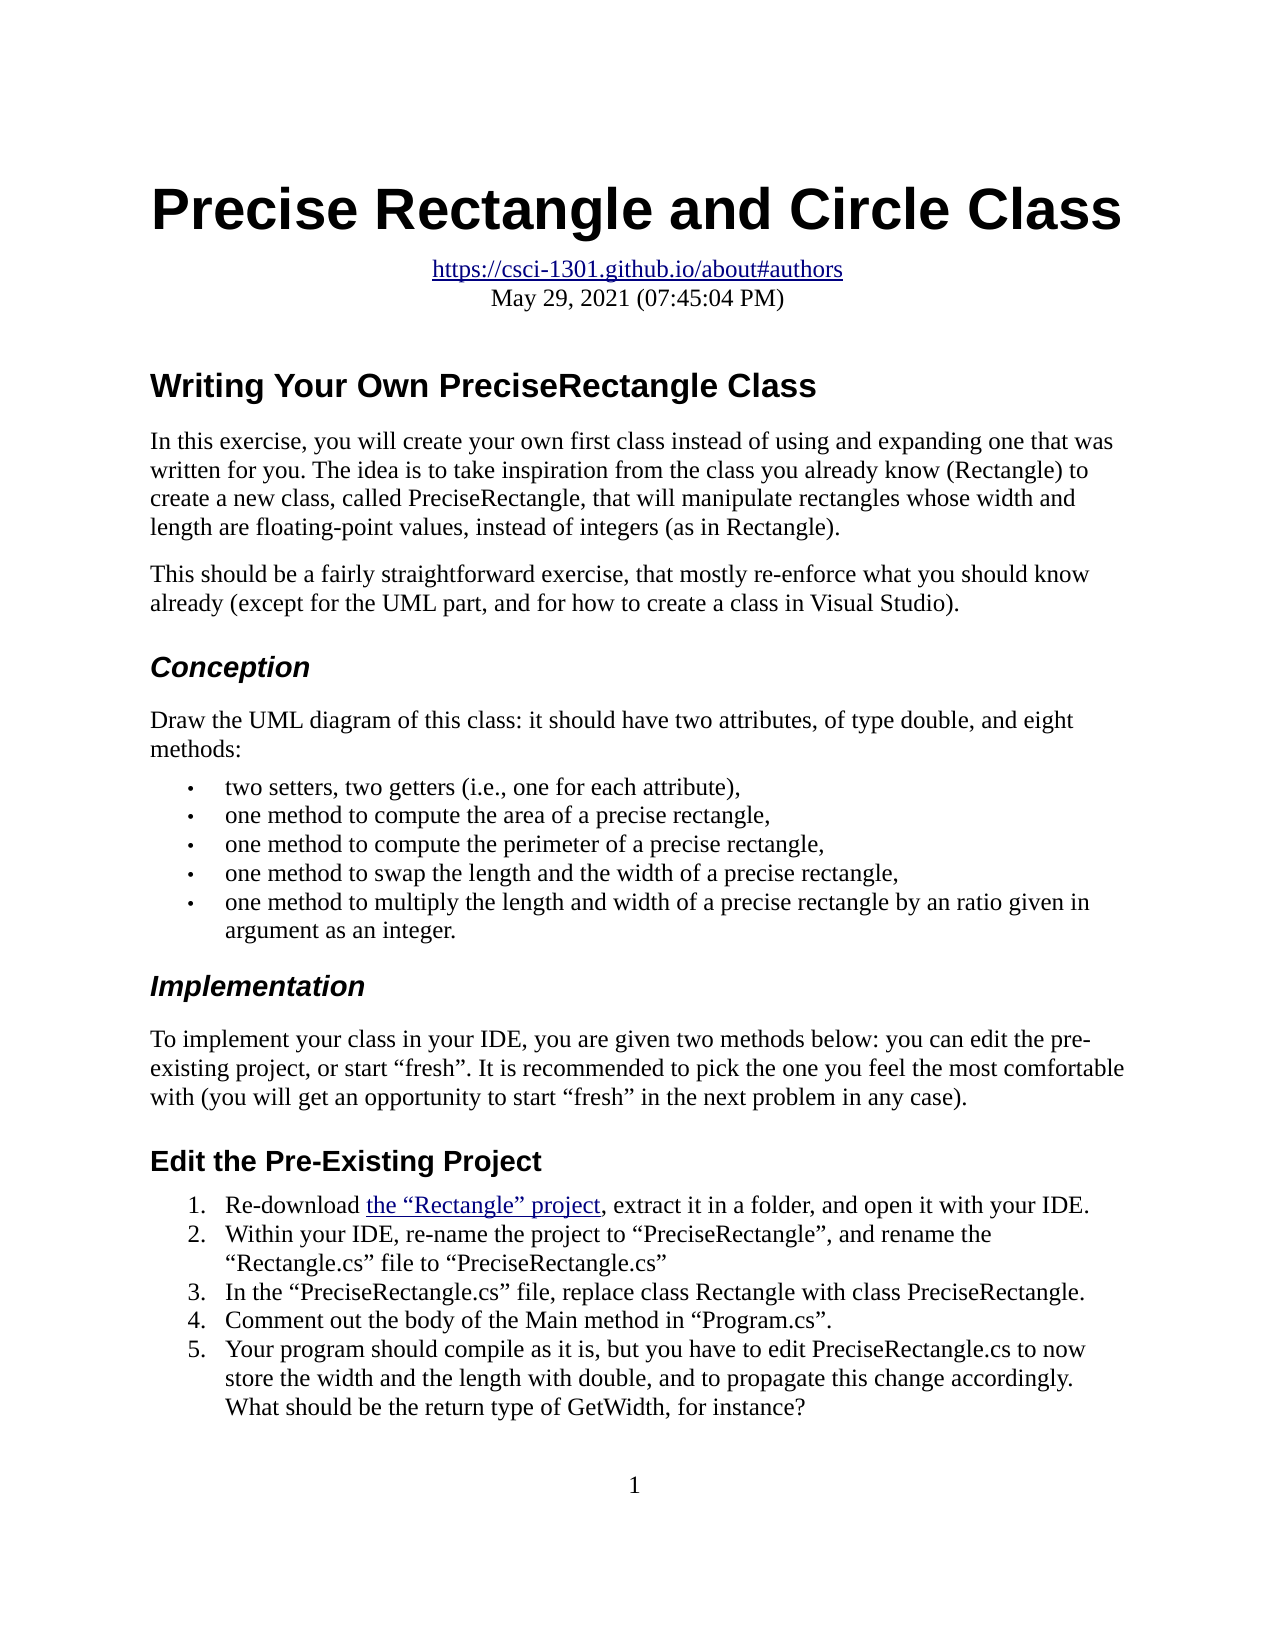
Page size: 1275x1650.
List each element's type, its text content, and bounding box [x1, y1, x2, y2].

list Within your IDE, re-name the project to “PreciseRectangle”, and rename the “Rectangle.cs” file to “PreciseRectangle.cs” [187, 1219, 1125, 1277]
subtitle Implementation [150, 969, 1125, 1003]
text Draw the UML diagram of this class: it should have two attributes, of type double, and eight methods: [150, 705, 1125, 763]
list one method to multiply the length and width of a precise rectangle by an ratio given in argument as an integer. [187, 887, 1125, 944]
text https://csci-1301.github.io/about#authors [150, 254, 1125, 283]
title Precise Rectangle and Circle Class [150, 175, 1125, 242]
list two setters, two getters (i.e., one for each attribute), [187, 772, 1125, 801]
list In the “PreciseRectangle.cs” file, replace class Rectangle with class PreciseRectangle. [187, 1277, 1125, 1306]
text In this exercise, you will create your own first class instead of using and expanding one that was written for you. The idea is to take inspiration from the class you already know (Rectangle) to create a new class, called PreciseRectangle, that will manipulate rectangles whose width and length are floating-point values, instead of integers (as in Rectangle). [150, 426, 1125, 541]
text To implement your class in your IDE, you are given two methods below: you can edit the pre-existing project, or start “fresh”. It is recommended to pick the one you feel the most comfortable with (you will get an opportunity to start “fresh” in the next problem in any case). [150, 1024, 1125, 1111]
subtitle Edit the Pre-Existing Project [150, 1144, 1125, 1178]
list Comment out the body of the Main method in “Program.cs”. [187, 1306, 1125, 1334]
list one method to compute the area of a precise rectangle, [187, 801, 1125, 829]
list Your program should compile as it is, but you have to edit PreciseRectangle.cs to now store the width and the length with double, and to propagate this change accordingly. What should be the return type of GetWidth, for instance? [187, 1334, 1125, 1421]
subtitle Conception [150, 650, 1125, 684]
subtitle Writing Your Own PreciseRectangle Class [150, 366, 1125, 404]
list one method to compute the perimeter of a precise rectangle, [187, 829, 1125, 858]
text May 29, 2021 (07:45:04 PM) [150, 283, 1125, 312]
text This should be a fairly straightforward exercise, that mostly re-enforce what you should know already (except for the UML part, and for how to create a class in Visual Studio). [150, 559, 1125, 616]
list one method to swap the length and the width of a precise rectangle, [187, 858, 1125, 887]
list Re-download the “Rectangle” project, extract it in a folder, and open it with your IDE. [187, 1191, 1125, 1219]
